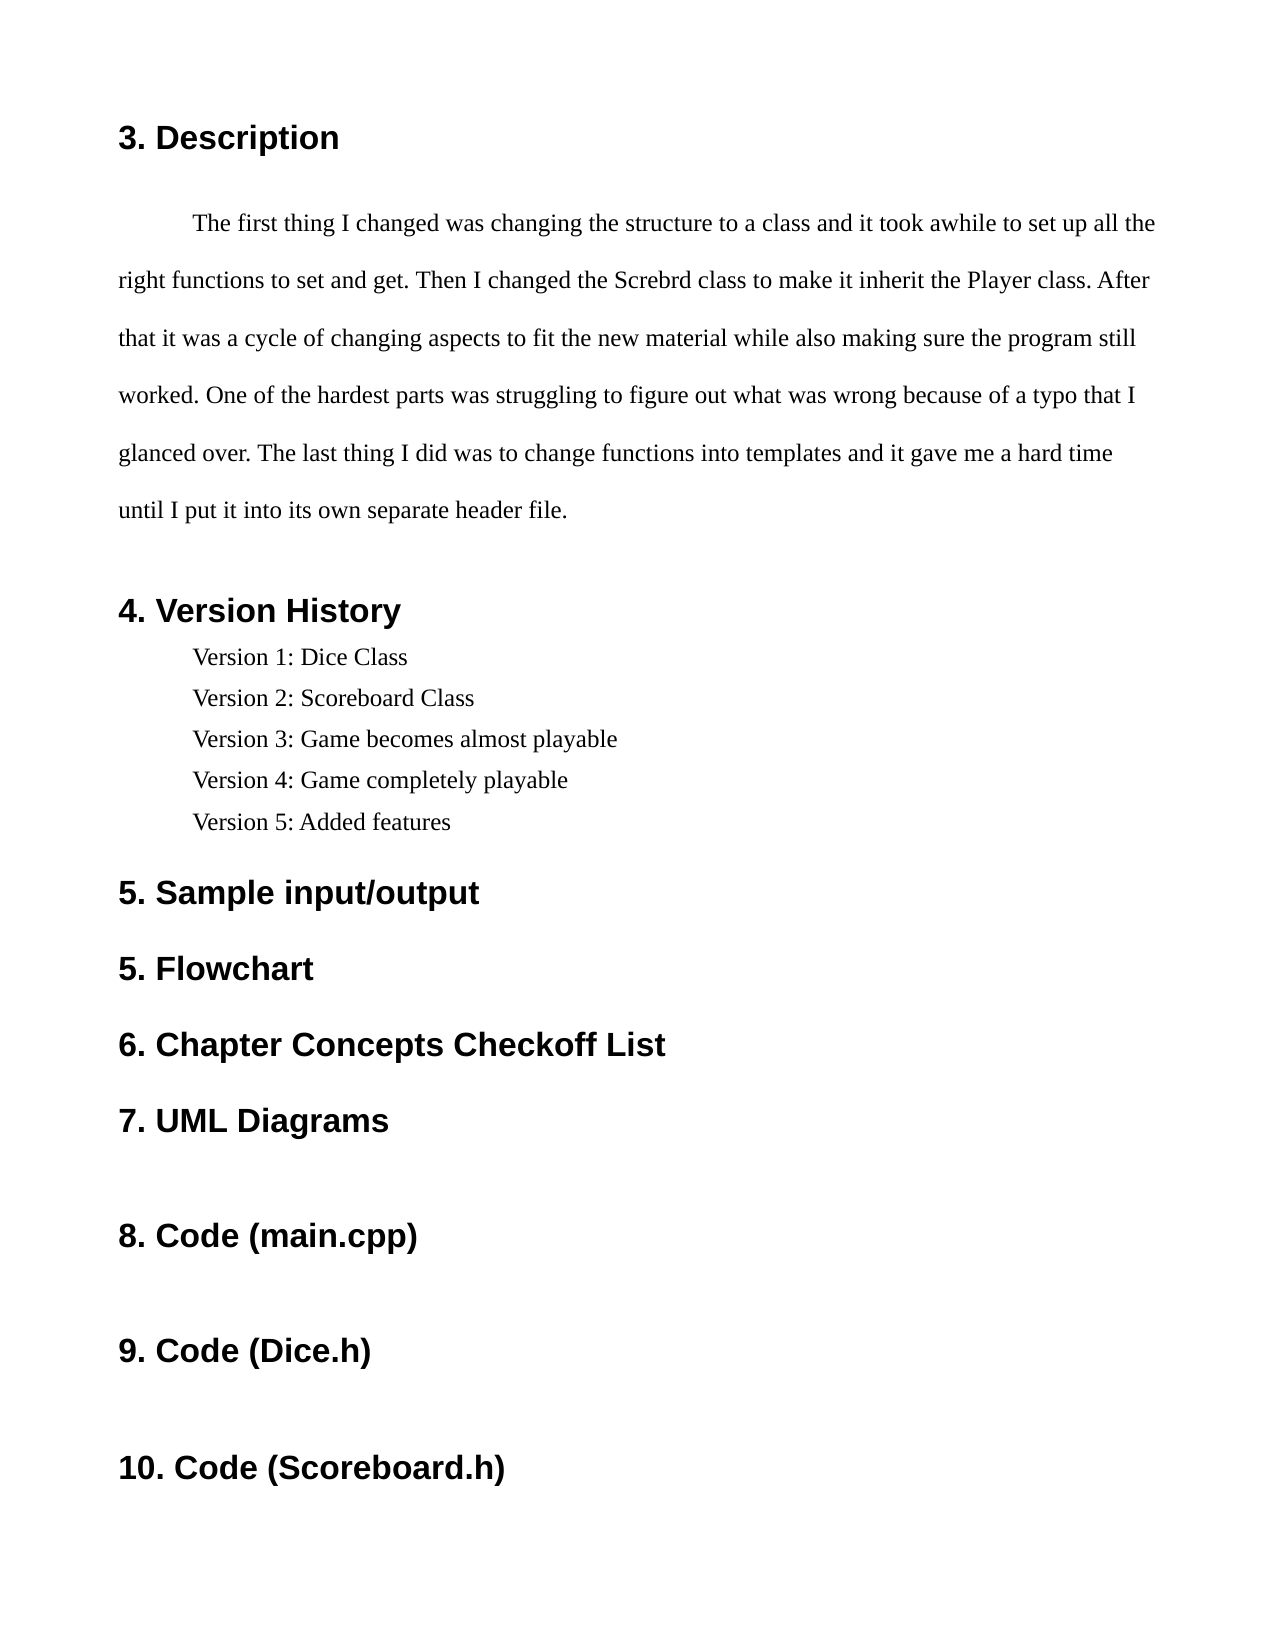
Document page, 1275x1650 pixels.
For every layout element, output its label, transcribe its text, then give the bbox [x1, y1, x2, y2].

text Version 4: Game completely playable [118, 765, 1157, 794]
subtitle 10. Code (Scoreboard.h) [118, 1448, 1157, 1487]
subtitle 7. UML Diagrams [118, 1101, 1157, 1140]
subtitle 9. Code (Dice.h) [118, 1331, 1157, 1369]
subtitle 8. Code (main.cpp) [118, 1216, 1157, 1255]
text Version 1: Dice Class [118, 642, 1157, 670]
subtitle 3. Description [118, 118, 1157, 157]
subtitle 5. Flowchart [118, 949, 1157, 988]
text The first thing I changed was changing the structure to a class and it took awhile to set up all the right functions to set and get. Then I changed the Screbrd class to make it inherit the Player class. After that it was a cycle of changing aspects to fit the new material while also making sure the program still worked. One of the hardest parts was struggling to figure out what was wrong because of a typo that I glanced over. The last thing I did was to change functions into templates and it gave me a hard time until I put it into its own separate header file. [118, 208, 1157, 524]
subtitle 5. Sample input/output [118, 873, 1157, 911]
text Version 3: Game becomes almost playable [118, 724, 1157, 753]
subtitle 6. Chapter Concepts Checkoff List [118, 1025, 1157, 1064]
subtitle 4. Version History [118, 590, 1157, 629]
text Version 5: Added features [118, 807, 1157, 835]
text Version 2: Scoreboard Class [118, 683, 1157, 712]
